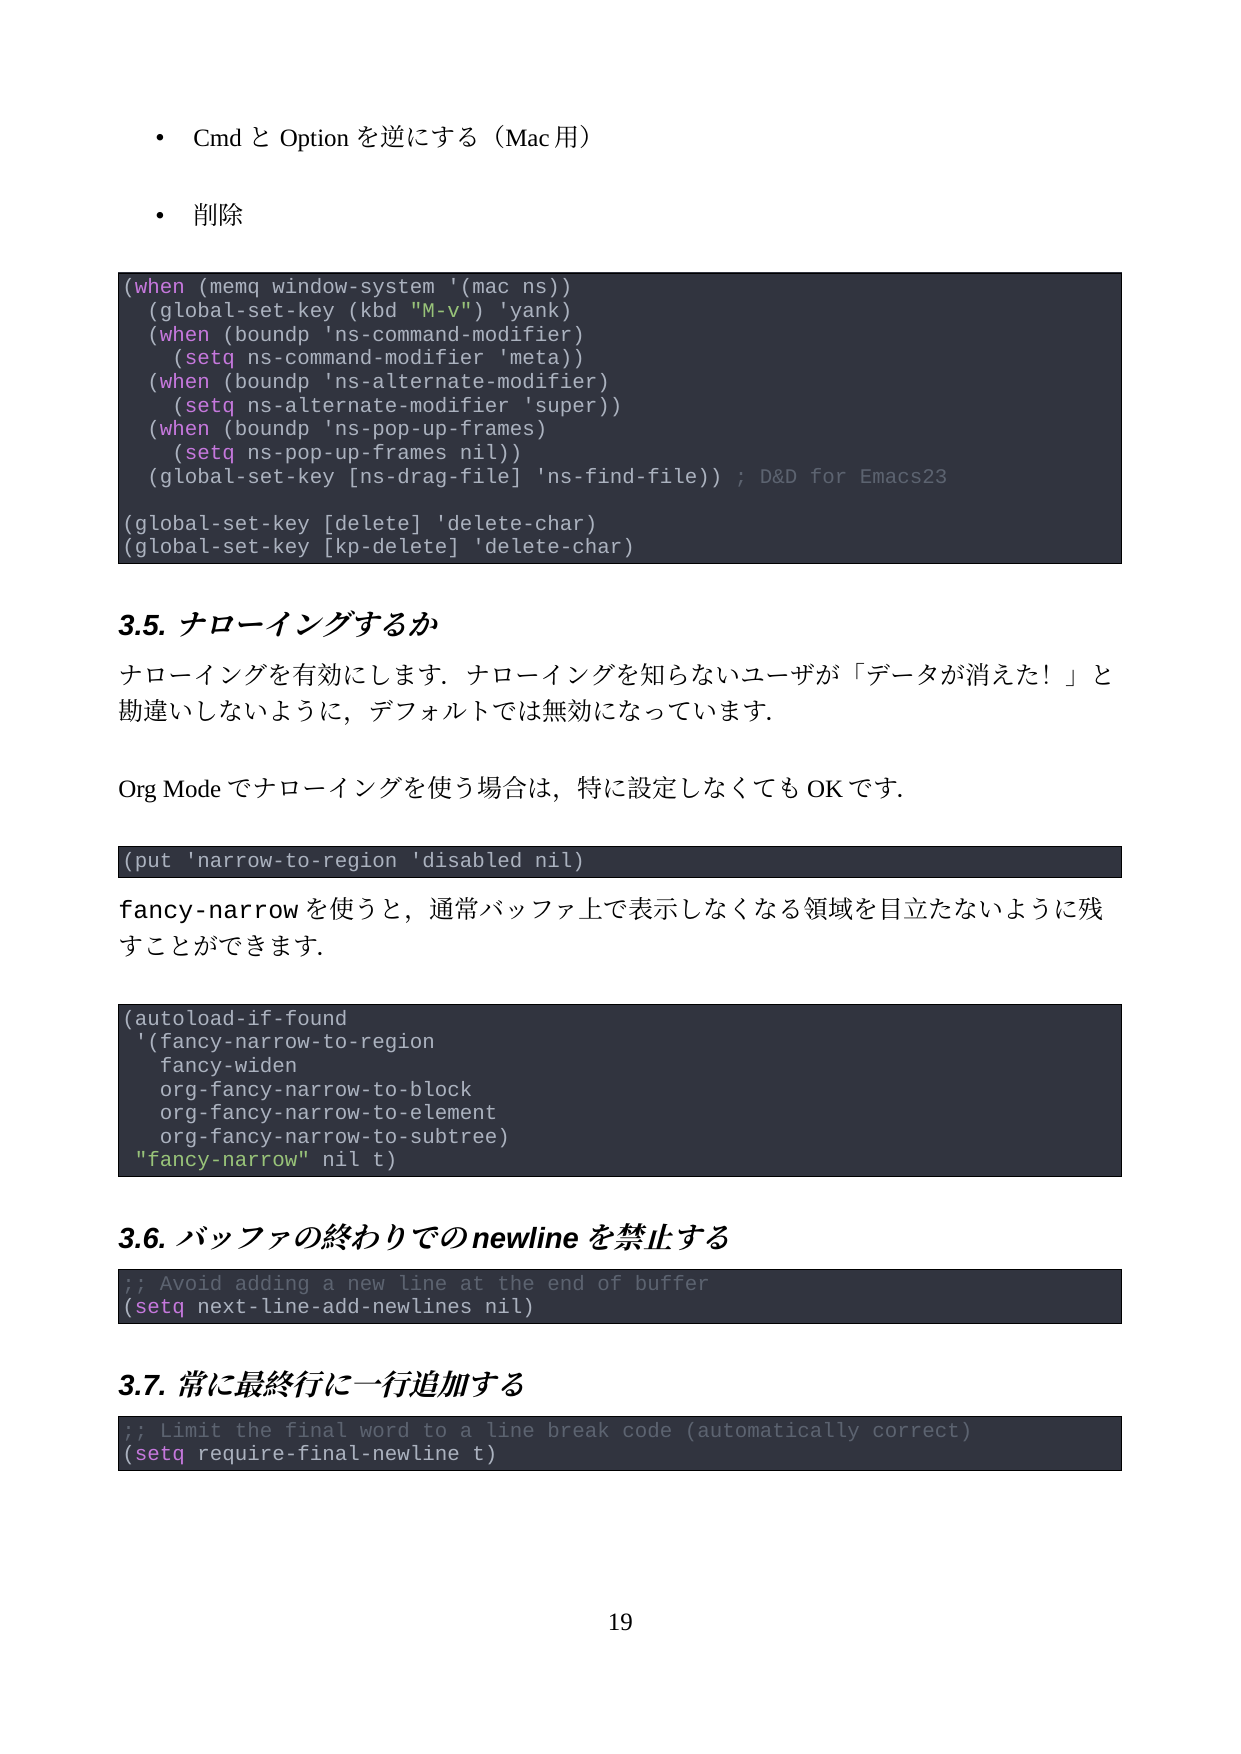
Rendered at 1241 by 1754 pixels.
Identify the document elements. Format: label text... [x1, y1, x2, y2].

text (global-set-key [kp-delete] 'delete-char) [119, 533, 1121, 563]
text (when (boundp 'ns-command-modifier) [119, 320, 1121, 343]
text (setq ns-alternate-modifier 'super)) [119, 391, 1121, 414]
text (setq require-final-newline t) [119, 1439, 1121, 1470]
text (setq ns-pop-up-frames nil)) [119, 438, 1121, 462]
text (when (memq window-system '(mac ns)) [119, 274, 1121, 296]
list Cmd と Option を逆にする（Mac用） [156, 118, 1122, 183]
text "fancy-narrow" nil t) [119, 1146, 1121, 1176]
text (put 'narrow-to-region 'disabled nil) [119, 847, 1121, 877]
text Org Mode でナローイングを使う場合は，特に設定しなくてもOKです． [118, 769, 1122, 834]
subtitle バッファの終わりでのnewlineを禁止する [118, 1214, 1122, 1256]
subtitle 常に最終行に一行追加する [118, 1361, 1122, 1403]
text (when (boundp 'ns-pop-up-frames) [119, 414, 1121, 438]
text (when (boundp 'ns-alternate-modifier) [119, 367, 1121, 391]
text org-fancy-narrow-to-element [119, 1098, 1121, 1122]
text (global-set-key (kbd "M-v") 'yank) [119, 296, 1121, 320]
text (global-set-key [ns-drag-file] 'ns-find-file)) ; D&D for Emacs23 [119, 462, 1121, 485]
subtitle ナローイングするか [118, 602, 1122, 643]
text (setq ns-command-modifier 'meta)) [119, 343, 1121, 367]
text ;; Avoid adding a new line at the end of buffer [119, 1270, 1121, 1292]
text '(fancy-narrow-to-region [119, 1027, 1121, 1051]
text fancy-narrow を使うと，通常バッファ上で表示しなくなる領域を目立たないように残すことができます． [118, 890, 1122, 991]
text (setq next-line-add-newlines nil) [119, 1292, 1121, 1323]
list 削除 [156, 195, 1122, 260]
text fancy-widen [119, 1051, 1121, 1074]
text ナローイングを有効にします．ナローイングを知らないユーザが「データが消えた！」と勘違いしないように，デフォルトでは無効になっています． [118, 656, 1122, 757]
text (autoload-if-found [119, 1005, 1121, 1027]
text org-fancy-narrow-to-block [119, 1074, 1121, 1098]
text org-fancy-narrow-to-subtree) [119, 1122, 1121, 1146]
text (global-set-key [delete] 'delete-char) [119, 509, 1121, 533]
text ;; Limit the final word to a line break code (automatically correct) [119, 1417, 1121, 1439]
